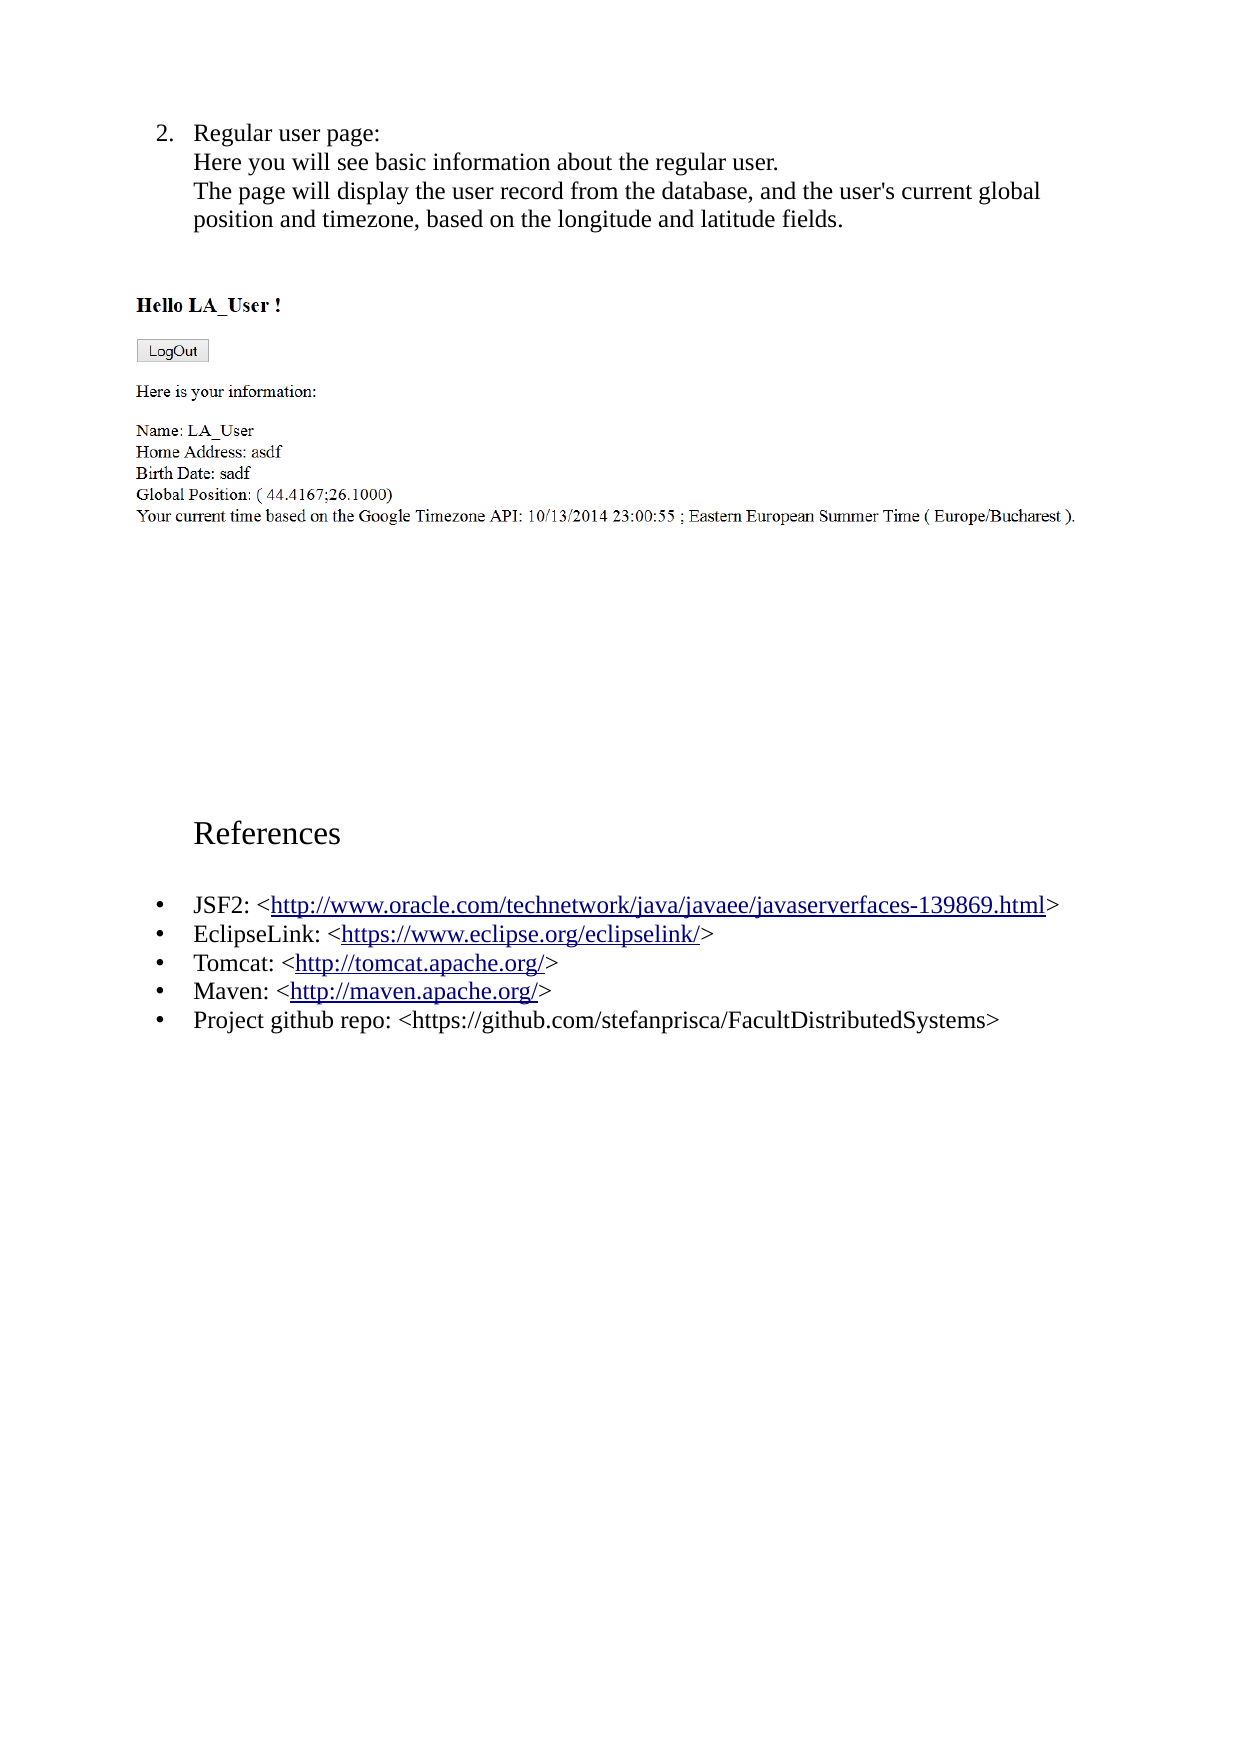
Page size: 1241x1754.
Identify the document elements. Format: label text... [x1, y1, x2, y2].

list Tomcat: <http://tomcat.apache.org/> [156, 948, 1122, 976]
list Project github repo: <https://github.com/stefanprisca/FacultDistributedSystems> [156, 1005, 1122, 1034]
picture [128, 274, 1095, 546]
list Maven: <http://maven.apache.org/> [156, 976, 1122, 1005]
list JSF2: <http://www.oracle.com/technetwork/java/javaee/javaserverfaces-139869.html> [156, 890, 1122, 919]
list References [156, 813, 1122, 852]
list Regular user page: Here you will see basic information about the regular user. The page will display the user record from the database, and the user's current global position and timezone, based on the longitude and latitude fields. [156, 118, 1122, 262]
list EclipseLink: <https://www.eclipse.org/eclipselink/> [156, 919, 1122, 948]
